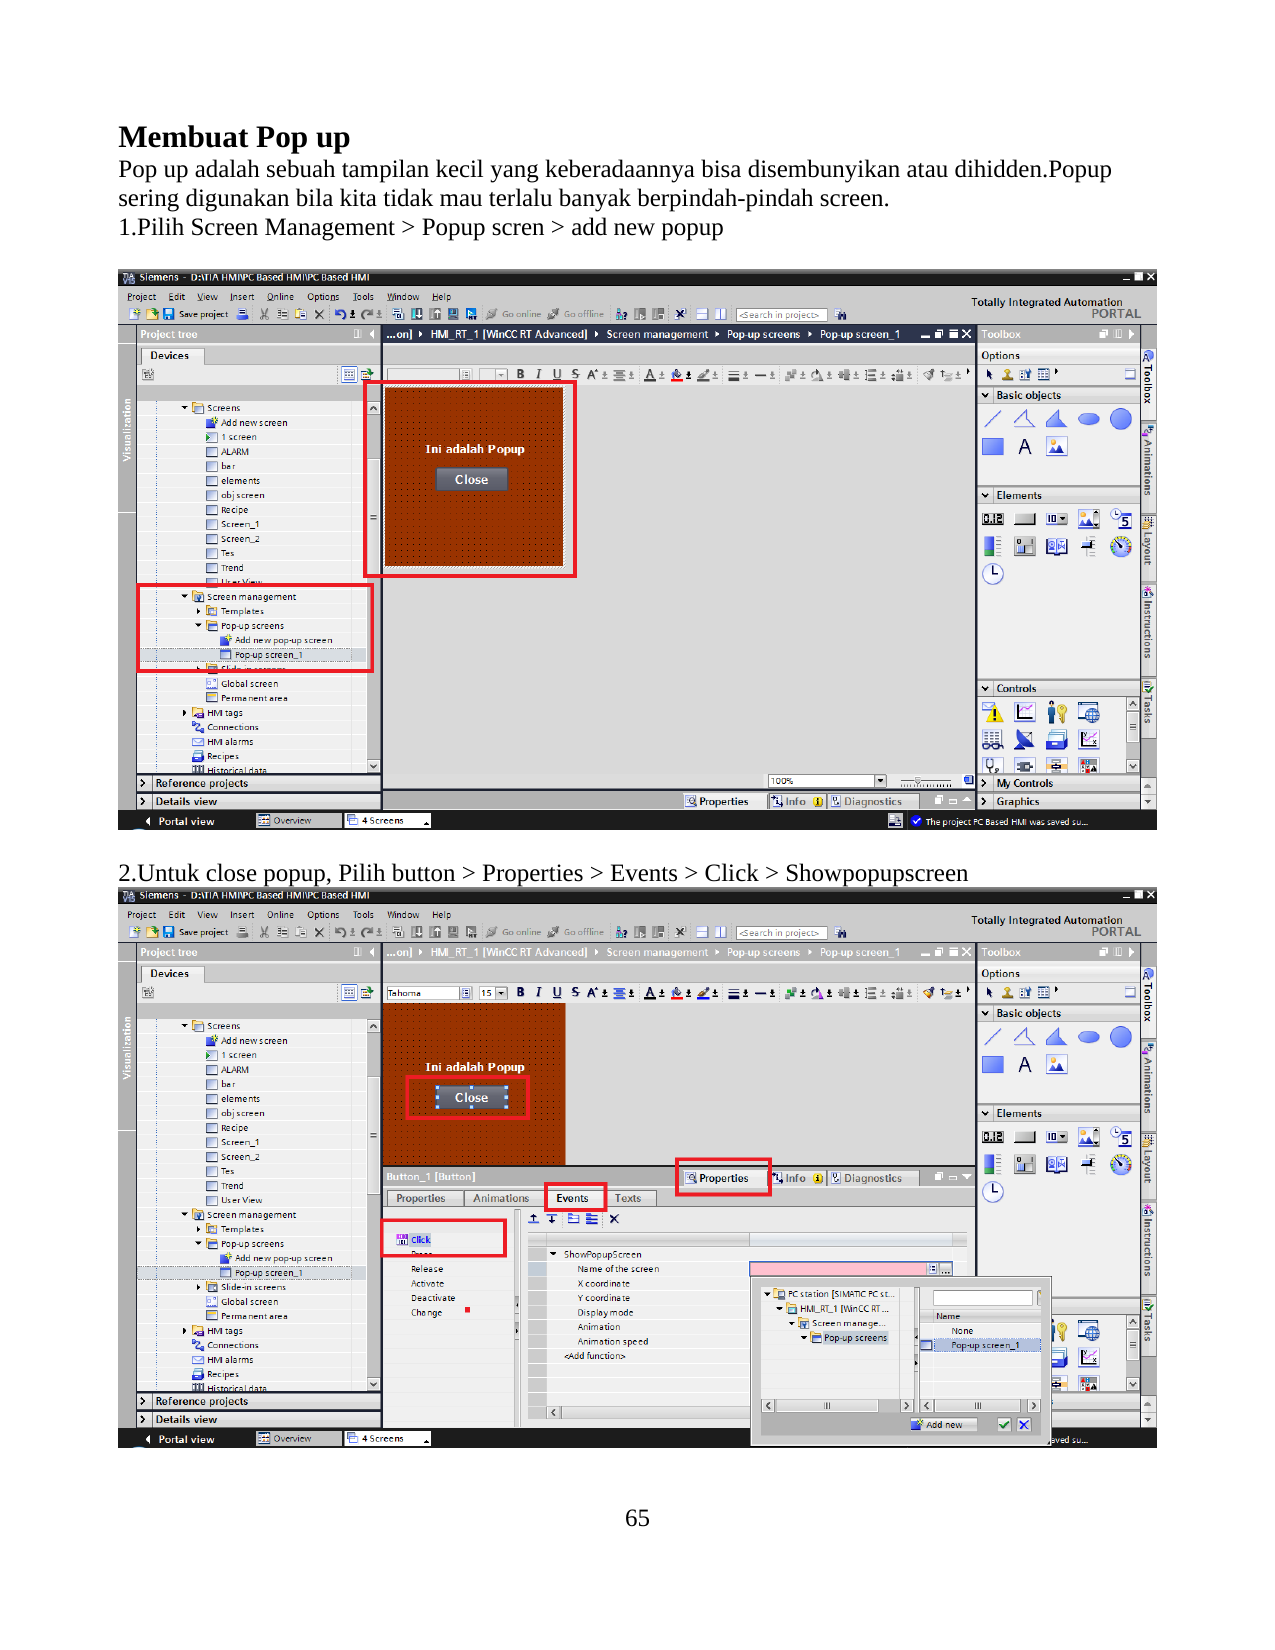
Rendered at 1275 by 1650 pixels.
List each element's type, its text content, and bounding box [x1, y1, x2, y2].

picture [118, 887, 1157, 1448]
picture [118, 269, 1157, 830]
text Pop up adalah sebuah tampilan kecil yang keberadaannya bisa disembunyikan atau dihidden.Popup sering digunakan bila kita tidak mau terlalu banyak berpindah-pindah screen. [118, 154, 1157, 212]
text Membuat Pop up [118, 118, 1157, 154]
text 1.Pilih Screen Management > Popup scren > add new popup [118, 212, 1157, 240]
text 2.Untuk close popup, Pilih button > Properties > Events > Click > Showpopupscreen [118, 858, 1157, 887]
